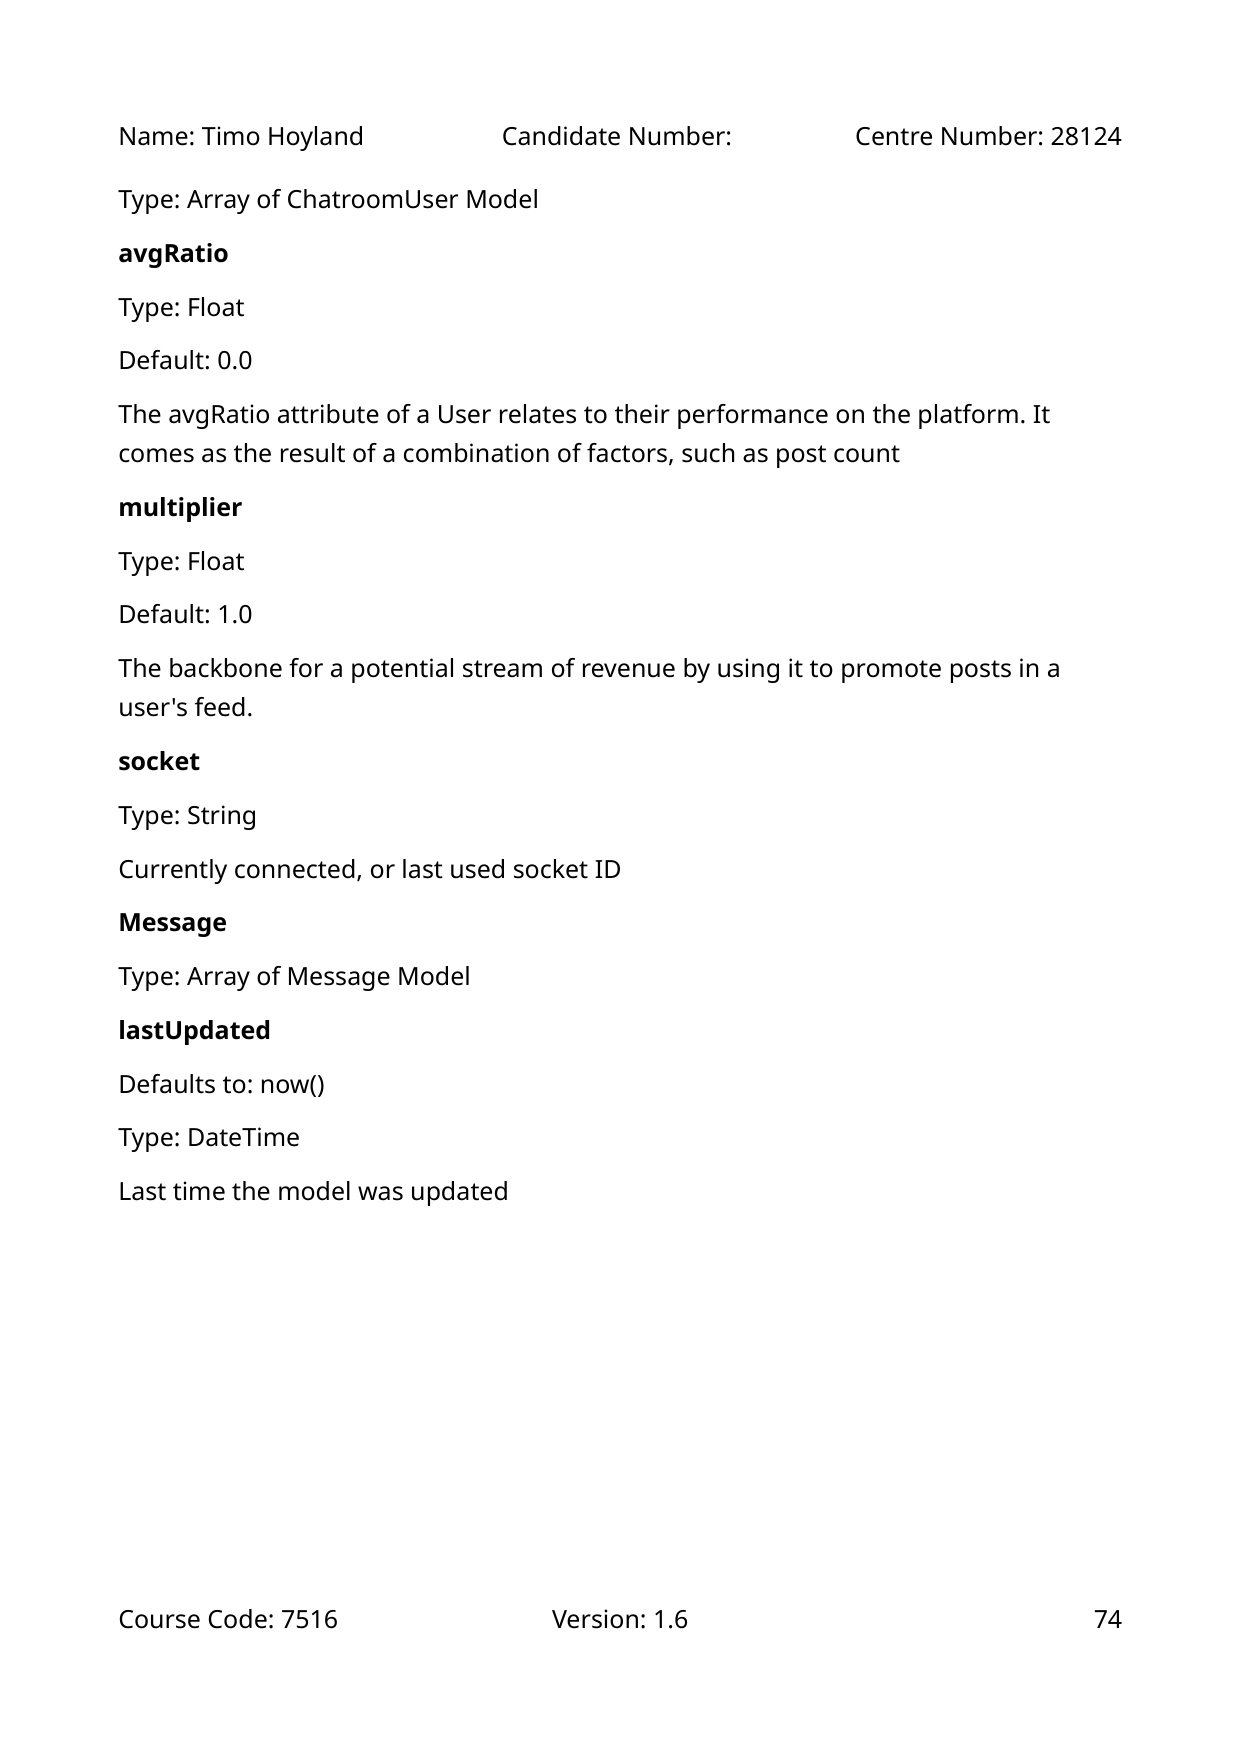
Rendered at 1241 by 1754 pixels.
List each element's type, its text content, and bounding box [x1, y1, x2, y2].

text Last time the model was updated [118, 1174, 1122, 1208]
text lastUpdated [118, 1012, 1122, 1047]
text The avgRatio attribute of a User relates to their performance on the platform. It comes as the result of a combination of factors, such as post count [118, 397, 1122, 470]
text Type: Float [118, 289, 1122, 323]
text avgRatio [118, 235, 1122, 269]
text Default: 1.0 [118, 597, 1122, 631]
text Message [118, 905, 1122, 939]
text socket [118, 744, 1122, 778]
text Type: Array of ChatroomUser Model [118, 182, 1122, 216]
text The backbone for a potential stream of revenue by using it to promote posts in a user's feed. [118, 651, 1122, 724]
text Currently connected, or last used socket ID [118, 851, 1122, 885]
text Defaults to: now() [118, 1066, 1122, 1100]
text Type: Array of Message Model [118, 959, 1122, 993]
text Default: 0.0 [118, 343, 1122, 377]
text Type: String [118, 797, 1122, 832]
text multiplier [118, 489, 1122, 524]
text Type: DateTime [118, 1120, 1122, 1154]
text Type: Float [118, 543, 1122, 577]
